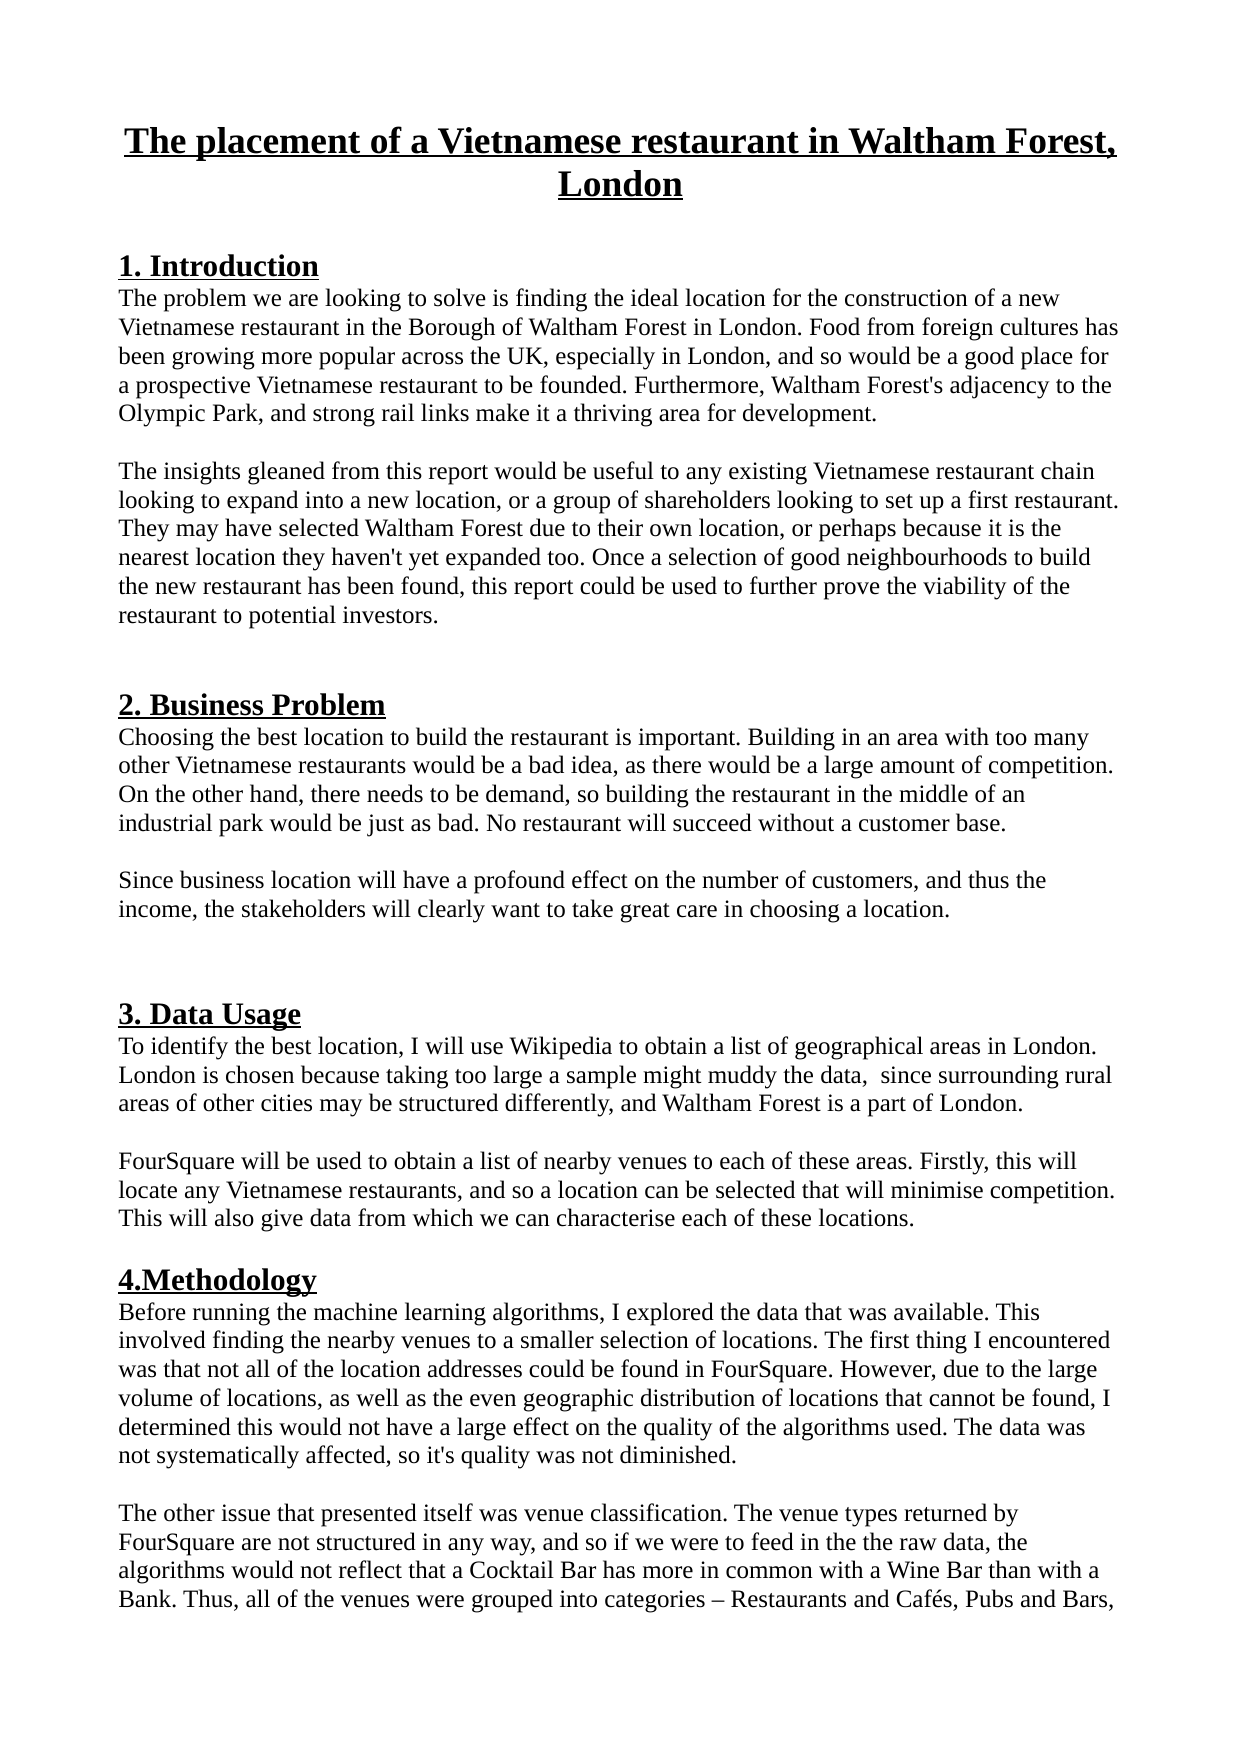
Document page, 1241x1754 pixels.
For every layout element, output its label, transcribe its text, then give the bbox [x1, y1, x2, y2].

text 3. Data Usage [118, 995, 1122, 1031]
text 1. Introduction [118, 247, 1122, 283]
text The insights gleaned from this report would be useful to any existing Vietnamese restaurant chain looking to expand into a new location, or a group of shareholders looking to set up a first restaurant. They may have selected Waltham Forest due to their own location, or perhaps because it is the nearest location they haven't yet expanded too. Once a selection of good neighbourhoods to build the new restaurant has been found, this report could be used to further prove the viability of the restaurant to potential investors. [118, 456, 1122, 628]
text The other issue that presented itself was venue classification. The venue types returned by FourSquare are not structured in any way, and so if we were to feed in the the raw data, the algorithms would not reflect that a Cocktail Bar has more in common with a Wine Bar than with a Bank. Thus, all of the venues were grouped into categories – Restaurants and Cafés, Pubs and Bars, [118, 1498, 1122, 1613]
text Since business location will have a profound effect on the number of customers, and thus the income, the stakeholders will clearly want to take great care in choosing a location. [118, 866, 1122, 923]
text 4.Methodology [118, 1261, 1122, 1297]
text Choosing the best location to build the restaurant is important. Building in an area with too many other Vietnamese restaurants would be a bad idea, as there would be a large amount of competition. On the other hand, there needs to be demand, so building the restaurant in the middle of an industrial park would be just as bad. No restaurant will succeed without a customer base. [118, 722, 1122, 837]
text To identify the best location, I will use Wikipedia to obtain a list of geographical areas in London. London is chosen because taking too large a sample might muddy the data, since surrounding rural areas of other cities may be structured differently, and Waltham Forest is a part of London. [118, 1031, 1122, 1117]
text The placement of a Vietnamese restaurant in Waltham Forest, London [118, 118, 1122, 204]
text FourSquare will be used to obtain a list of nearby venues to each of these areas. Firstly, this will locate any Vietnamese restaurants, and so a location can be selected that will minimise competition. This will also give data from which we can characterise each of these locations. [118, 1146, 1122, 1232]
text Before running the machine learning algorithms, I explored the data that was available. This involved finding the nearby venues to a smaller selection of locations. The first thing I encountered was that not all of the location addresses could be found in FourSquare. However, due to the large volume of locations, as well as the even geographic distribution of locations that cannot be found, I determined this would not have a large effect on the quality of the algorithms used. The data was not systematically affected, so it's quality was not diminished. [118, 1297, 1122, 1469]
text 2. Business Problem [118, 686, 1122, 722]
text The problem we are looking to solve is finding the ideal location for the construction of a new Vietnamese restaurant in the Borough of Waltham Forest in London. Food from foreign cultures has been growing more popular across the UK, especially in London, and so would be a good place for a prospective Vietnamese restaurant to be founded. Furthermore, Waltham Forest's adjacency to the Olympic Park, and strong rail links make it a thriving area for development. [118, 283, 1122, 427]
